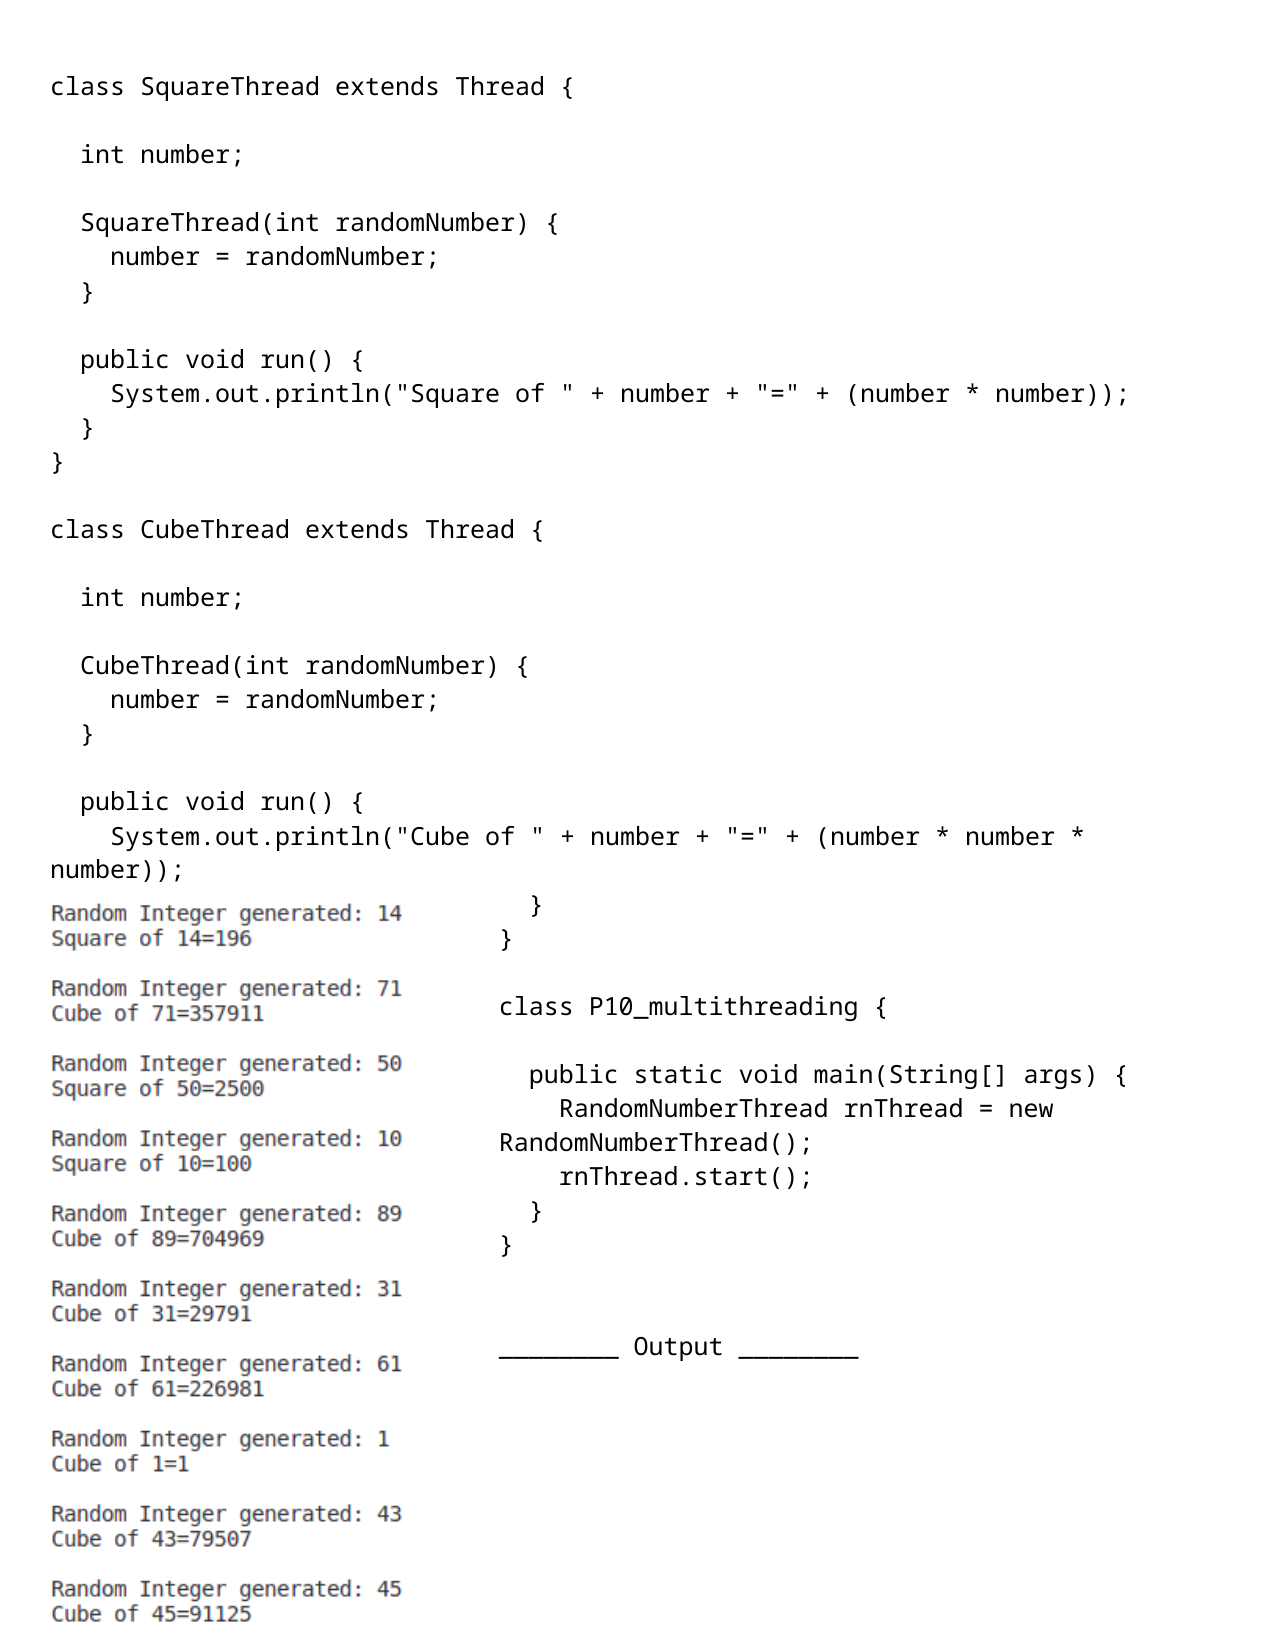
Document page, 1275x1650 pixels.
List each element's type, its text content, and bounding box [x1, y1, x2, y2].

text } [499, 1227, 1225, 1261]
text rnThread.start(); [499, 1159, 1225, 1193]
text class SquareThread extends Thread { [50, 69, 1225, 103]
text } [50, 273, 1225, 307]
picture [42, 893, 499, 1650]
text } [50, 409, 1225, 443]
text number = randomNumber; [50, 239, 1225, 273]
text System.out.println("Cube of " + number + "=" + (number * number * number)); [50, 818, 1225, 886]
text int number; [50, 580, 1225, 614]
text public static void main(String[] args) { [499, 1057, 1225, 1091]
text } [499, 1193, 1225, 1227]
text } [50, 716, 1225, 750]
text System.out.println("Square of " + number + "=" + (number * number)); [50, 375, 1225, 409]
text } [50, 886, 1225, 920]
text RandomNumberThread rnThread = new RandomNumberThread(); [499, 1091, 1225, 1159]
text class CubeThread extends Thread { [50, 512, 1225, 546]
text public void run() { [50, 784, 1225, 818]
text number = randomNumber; [50, 682, 1225, 716]
text public void run() { [50, 341, 1225, 375]
text ________ Output ________ [499, 1329, 1225, 1363]
text int number; [50, 137, 1225, 171]
text class P10_multithreading { [499, 988, 1225, 1022]
text } [50, 443, 1225, 477]
text CubeThread(int randomNumber) { [50, 648, 1225, 682]
text SquareThread(int randomNumber) { [50, 205, 1225, 239]
text } [499, 920, 1225, 954]
